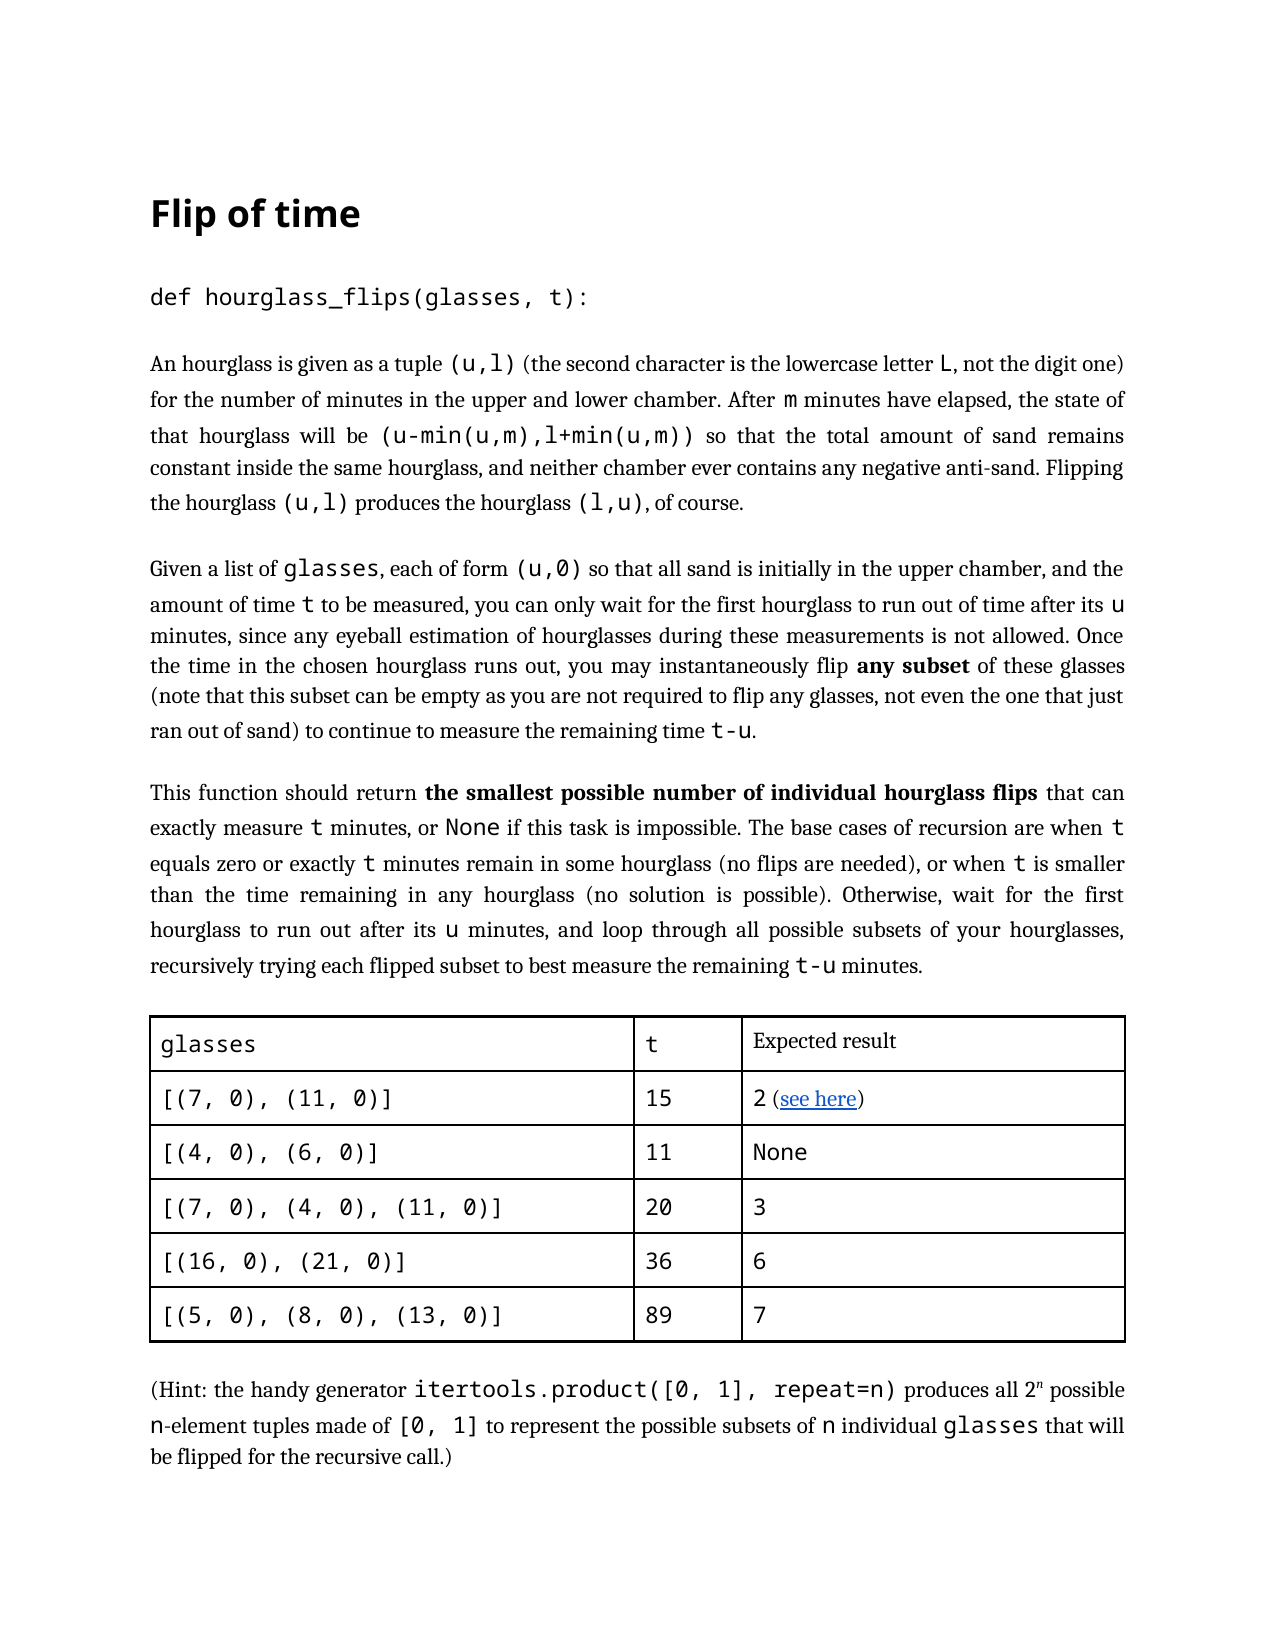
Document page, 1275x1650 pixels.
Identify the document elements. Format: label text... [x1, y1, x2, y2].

table_cell 89 [635, 1288, 741, 1340]
subtitle Flip of time [150, 187, 1125, 238]
table_cell [(16, 0), (21, 0)] [151, 1234, 633, 1286]
text def hourglass_flips(glasses, t): [150, 281, 1125, 312]
table_header t [635, 1018, 741, 1069]
table_cell 15 [635, 1072, 741, 1124]
text (Hint: the handy generator itertools.product([0, 1], repeat=n) produces all 2n possible n-element tuples made of [0, 1] to represent the possible subsets of n individual glasses that will be flipped for the recursive call.) [150, 1373, 1125, 1470]
table_cell 36 [635, 1234, 741, 1286]
text This function should return the smallest possible number of individual hourglass flips that can exactly measure t minutes, or None if this task is impossible. The base cases of recursion are when t equals zero or exactly t minutes remain in some hourglass (no flips are needed), or when t is smaller than the time remaining in any hourglass (no solution is possible). Otherwise, wait for the first hourglass to run out after its u minutes, and loop through all possible subsets of your hourglasses, recursively trying each flipped subset to best measure the remaining t-u minutes. [150, 780, 1125, 981]
table_cell 20 [635, 1180, 741, 1232]
table_cell [(4, 0), (6, 0)] [151, 1126, 633, 1178]
table_cell None [743, 1126, 1124, 1178]
table_cell [(7, 0), (4, 0), (11, 0)] [151, 1180, 633, 1232]
table_cell 6 [743, 1234, 1124, 1286]
table_cell 7 [743, 1288, 1124, 1340]
table_header glasses [151, 1018, 633, 1069]
table_cell 3 [743, 1180, 1124, 1232]
text An hourglass is given as a tuple (u,l) (the second character is the lowercase letter L, not the digit one) for the number of minutes in the upper and lower chamber. After m minutes have elapsed, the state of that hourglass will be (u-min(u,m),l+min(u,m)) so that the total amount of sand remains constant inside the same hourglass, and neither chamber ever contains any negative anti-sand. Flipping the hourglass (u,l) produces the hourglass (l,u), of course. [150, 347, 1125, 517]
table_cell [(5, 0), (8, 0), (13, 0)] [151, 1288, 633, 1340]
table_cell 2 (see here) [743, 1072, 1124, 1124]
text Given a list of glasses, each of form (u,0) so that all sand is initially in the upper chamber, and the amount of time t to be measured, you can only wait for the first hourglass to run out of time after its u minutes, since any eyeball estimation of hourglasses during these measurements is not allowed. Once the time in the chosen hourglass runs out, you may instantaneously flip any subset of these glasses (note that this subset can be empty as you are not required to flip any glasses, not even the one that just ran out of sand) to continue to measure the remaining time t-u. [150, 552, 1125, 745]
table_cell 11 [635, 1126, 741, 1178]
table_cell [(7, 0), (11, 0)] [151, 1072, 633, 1124]
table_header Expected result [743, 1018, 1124, 1069]
